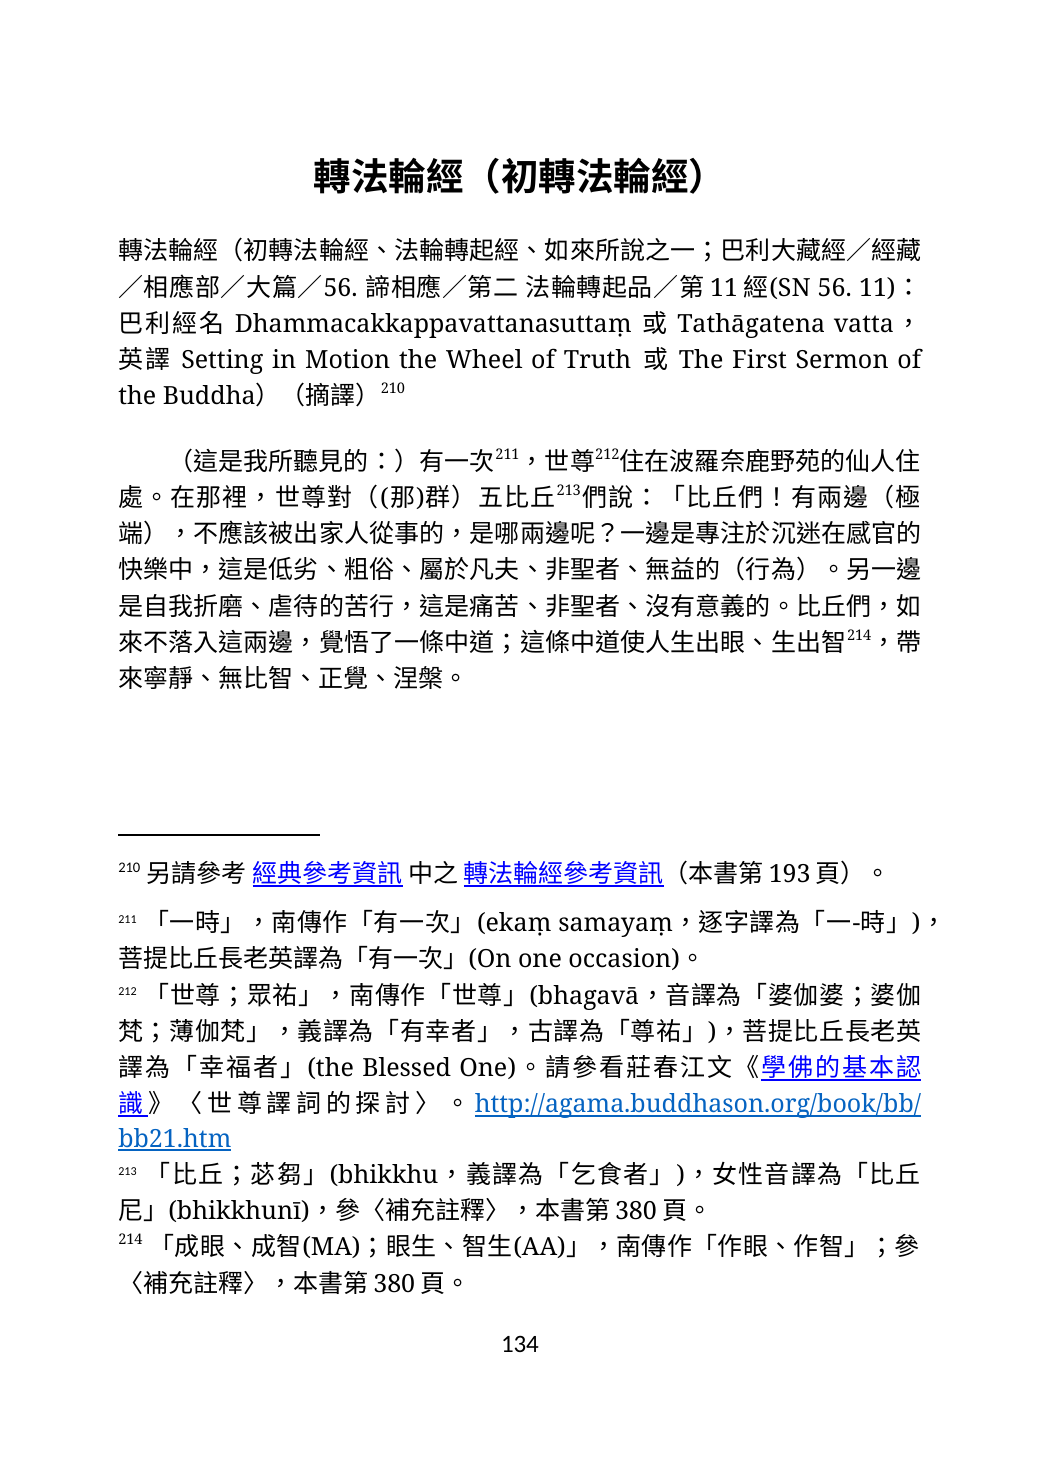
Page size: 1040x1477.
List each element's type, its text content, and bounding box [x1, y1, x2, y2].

text 「比丘；苾芻」(bhikkhu，義譯為「乞食者」)，女性音譯為「比丘尼」(bhikkhunī)，參〈補充註釋〉，本書第380頁。 [118, 1154, 921, 1227]
text （這是我所聽見的：）有一次，世尊住在波羅奈鹿野苑的仙人住處。在那裡，世尊對（(那)群）五比丘們說：「比丘們！有兩邊（極端），不應該被出家人從事的，是哪兩邊呢？一邊是專注於沉迷在感官的快樂中，這是低劣、粗俗、屬於凡夫、非聖者、無益的（行為）。另一邊是自我折磨、虐待的苦行，這是痛苦、非聖者、沒有意義的。比丘們，如來不落入這兩邊，覺悟了一條中道；這條中道使人生出眼、生出智，帶來寧靜、無比智、正覺、涅槃。 [118, 441, 921, 695]
text 轉法輪經（初轉法輪經、法輪轉起經、如來所說之一；巴利大藏經／經藏／相應部／大篇／56. 諦相應／第二 法輪轉起品／第11經(SN 56. 11)：巴利經名 Dhammacakkappavattanasuttaṃ 或 Tathāgatena vatta，英譯 Setting in Motion the Wheel of Truth 或 The First Sermon of the Buddha）（摘譯） [118, 231, 921, 412]
text 另請參考 經典參考資訊 中之 轉法輪經參考資訊（本書第193頁）。 [118, 854, 921, 890]
subtitle 轉法輪經（初轉法輪經） [118, 147, 921, 202]
text 「一時」，南傳作「有一次」(ekaṃ samayaṃ，逐字譯為「一-時」)，菩提比丘長老英譯為「有一次」(On one occasion)。 [118, 903, 921, 975]
text 「成眼、成智(MA)；眼生、智生(AA)」，南傳作「作眼、作智」；參〈補充註釋〉，本書第380頁。 [118, 1227, 921, 1299]
text 「世尊；眾祐」，南傳作「世尊」(bhagavā，音譯為「婆伽婆；婆伽梵；薄伽梵」，義譯為「有幸者」，古譯為「尊祐」)，菩提比丘長老英譯為「幸福者」(the Blessed One)。請參看莊春江文《學佛的基本認識》〈世尊譯詞的探討〉。http://agama.buddhason.org/book/bb/bb21.htm [118, 975, 921, 1154]
